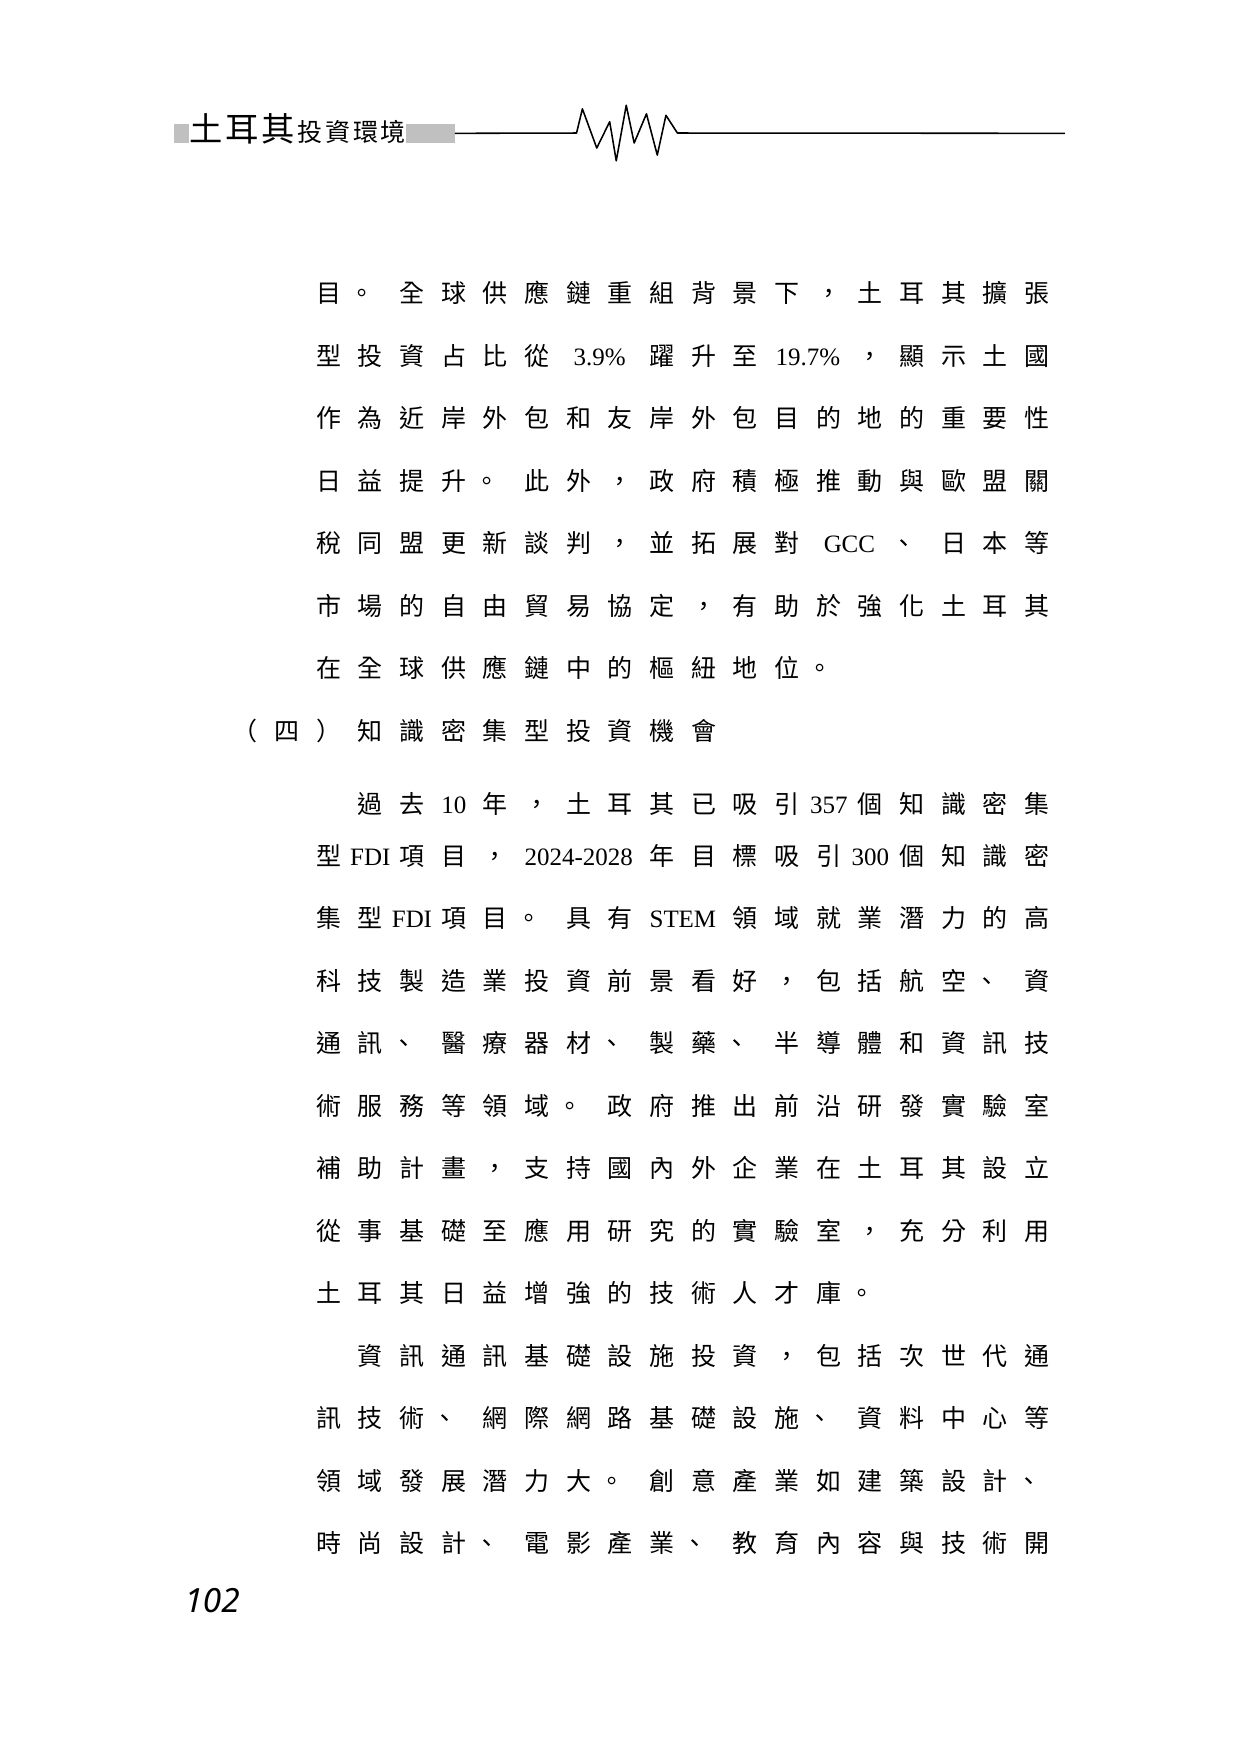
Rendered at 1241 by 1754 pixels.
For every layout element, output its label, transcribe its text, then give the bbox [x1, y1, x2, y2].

text 過去10年，土耳其已吸引357個知識密集型FDI項目，2024-2028年目標吸引300個知識密集型FDI項目。具有STEM領域就業潛力的高科技製造業投資前景看好，包括航空、資通訊、醫療器材、製藥、半導體和資訊技術服務等領域。政府推出前沿研發實驗室補助計畫，支持國內外企業在土耳其設立從事基礎至應用研究的實驗室，充分利用土耳其日益增強的技術人才庫。 [281, 750, 1058, 1313]
text 目。全球供應鏈重組背景下，土耳其擴張型投資占比從3.9%躍升至19.7%，顯示土國作為近岸外包和友岸外包目的地的重要性日益提升。此外，政府積極推動與歐盟關稅同盟更新談判，並拓展對GCC、日本等市場的自由貿易協定，有助於強化土耳其在全球供應鏈中的樞紐地位。 [281, 250, 1058, 688]
text 資訊通訊基礎設施投資，包括次世代通訊技術、網際網路基礎設施、資料中心等領域發展潛力大。創意產業如建築設計、時尚設計、電影產業、教育內容與技術開 [281, 1313, 1058, 1563]
text （四）知識密集型投資機會 [207, 688, 1058, 750]
